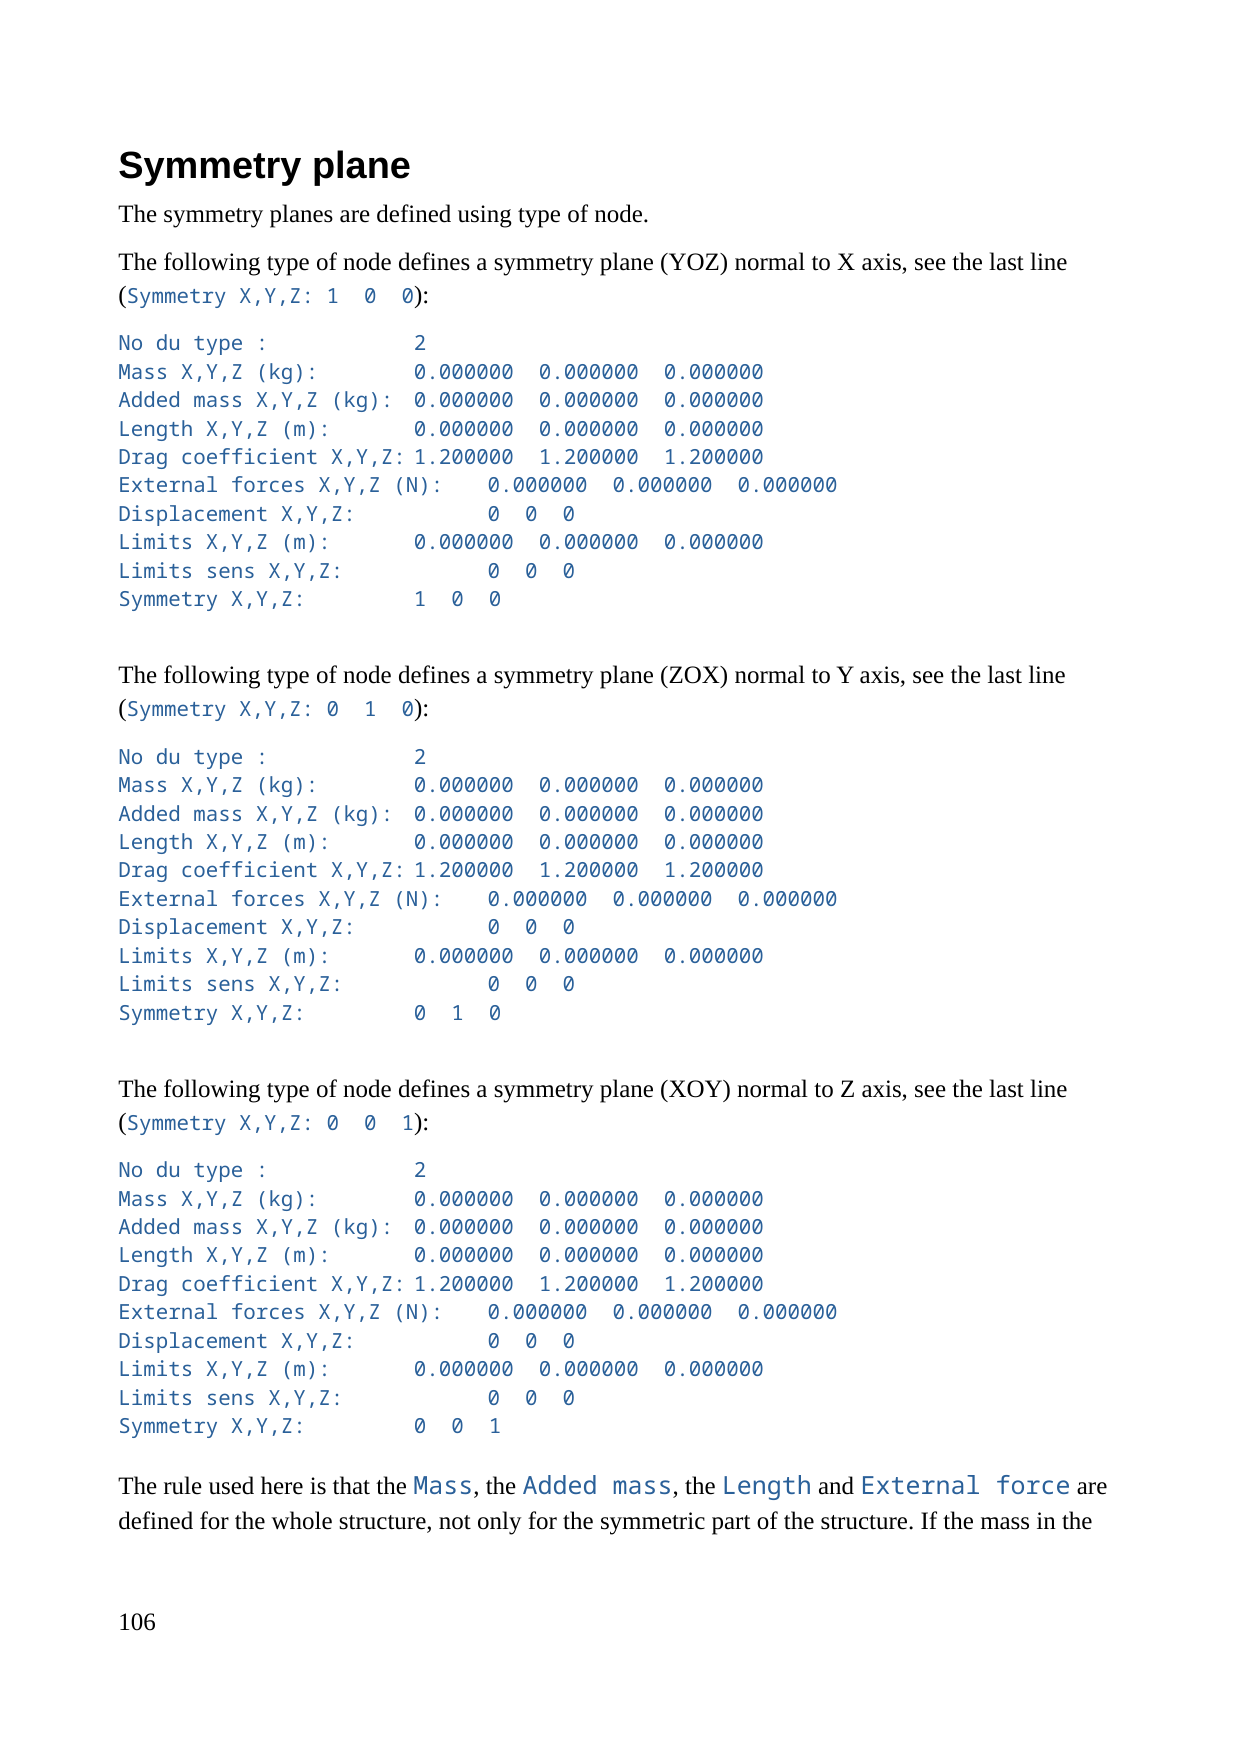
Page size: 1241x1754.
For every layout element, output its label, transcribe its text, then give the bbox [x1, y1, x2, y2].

text Mass X,Y,Z (kg): 0.000000 0.000000 0.000000 [118, 770, 1122, 799]
text Symmetry X,Y,Z: 0 1 0 [118, 998, 1122, 1026]
text Length X,Y,Z (m): 0.000000 0.000000 0.000000 [118, 414, 1122, 442]
text Added mass X,Y,Z (kg): 0.000000 0.000000 0.000000 [118, 799, 1122, 827]
text Length X,Y,Z (m): 0.000000 0.000000 0.000000 [118, 827, 1122, 856]
text Displacement X,Y,Z: 0 0 0 [118, 499, 1122, 527]
text No du type : 2 [118, 1155, 1122, 1184]
text Symmetry X,Y,Z: 1 0 0 [118, 584, 1122, 613]
text Limits X,Y,Z (m): 0.000000 0.000000 0.000000 [118, 941, 1122, 969]
text No du type : 2 [118, 742, 1122, 770]
subtitle Symmetry plane [118, 143, 1122, 187]
text Length X,Y,Z (m): 0.000000 0.000000 0.000000 [118, 1241, 1122, 1269]
text Limits X,Y,Z (m): 0.000000 0.000000 0.000000 [118, 1354, 1122, 1383]
text External forces X,Y,Z (N): 0.000000 0.000000 0.000000 [118, 884, 1122, 912]
text Displacement X,Y,Z: 0 0 0 [118, 1326, 1122, 1354]
text Drag coefficient X,Y,Z: 1.200000 1.200000 1.200000 [118, 1269, 1122, 1297]
text The following type of node defines a symmetry plane (XOY) normal to Z axis, see the last line (Symmetry X,Y,Z: 0 0 1): [118, 1074, 1122, 1136]
text Added mass X,Y,Z (kg): 0.000000 0.000000 0.000000 [118, 385, 1122, 414]
text Displacement X,Y,Z: 0 0 0 [118, 912, 1122, 941]
text Drag coefficient X,Y,Z: 1.200000 1.200000 1.200000 [118, 442, 1122, 471]
text No du type : 2 [118, 328, 1122, 357]
text The following type of node defines a symmetry plane (YOZ) normal to X axis, see the last line (Symmetry X,Y,Z: 1 0 0): [118, 247, 1122, 309]
text Added mass X,Y,Z (kg): 0.000000 0.000000 0.000000 [118, 1212, 1122, 1241]
text The following type of node defines a symmetry plane (ZOX) normal to Y axis, see the last line (Symmetry X,Y,Z: 0 1 0): [118, 660, 1122, 723]
text The rule used here is that the Mass, the Added mass, the Length and External force are defined for the whole structure, not only for the symmetric part of the structure. If the mass in the [118, 1468, 1122, 1535]
text External forces X,Y,Z (N): 0.000000 0.000000 0.000000 [118, 1297, 1122, 1326]
text Limits X,Y,Z (m): 0.000000 0.000000 0.000000 [118, 527, 1122, 556]
text Mass X,Y,Z (kg): 0.000000 0.000000 0.000000 [118, 1184, 1122, 1212]
text External forces X,Y,Z (N): 0.000000 0.000000 0.000000 [118, 471, 1122, 499]
text Drag coefficient X,Y,Z: 1.200000 1.200000 1.200000 [118, 856, 1122, 884]
text Limits sens X,Y,Z: 0 0 0 [118, 1383, 1122, 1411]
text Limits sens X,Y,Z: 0 0 0 [118, 556, 1122, 584]
text Limits sens X,Y,Z: 0 0 0 [118, 969, 1122, 998]
text Mass X,Y,Z (kg): 0.000000 0.000000 0.000000 [118, 357, 1122, 385]
text Symmetry X,Y,Z: 0 0 1 [118, 1411, 1122, 1439]
text The symmetry planes are defined using type of node. [118, 199, 1122, 228]
